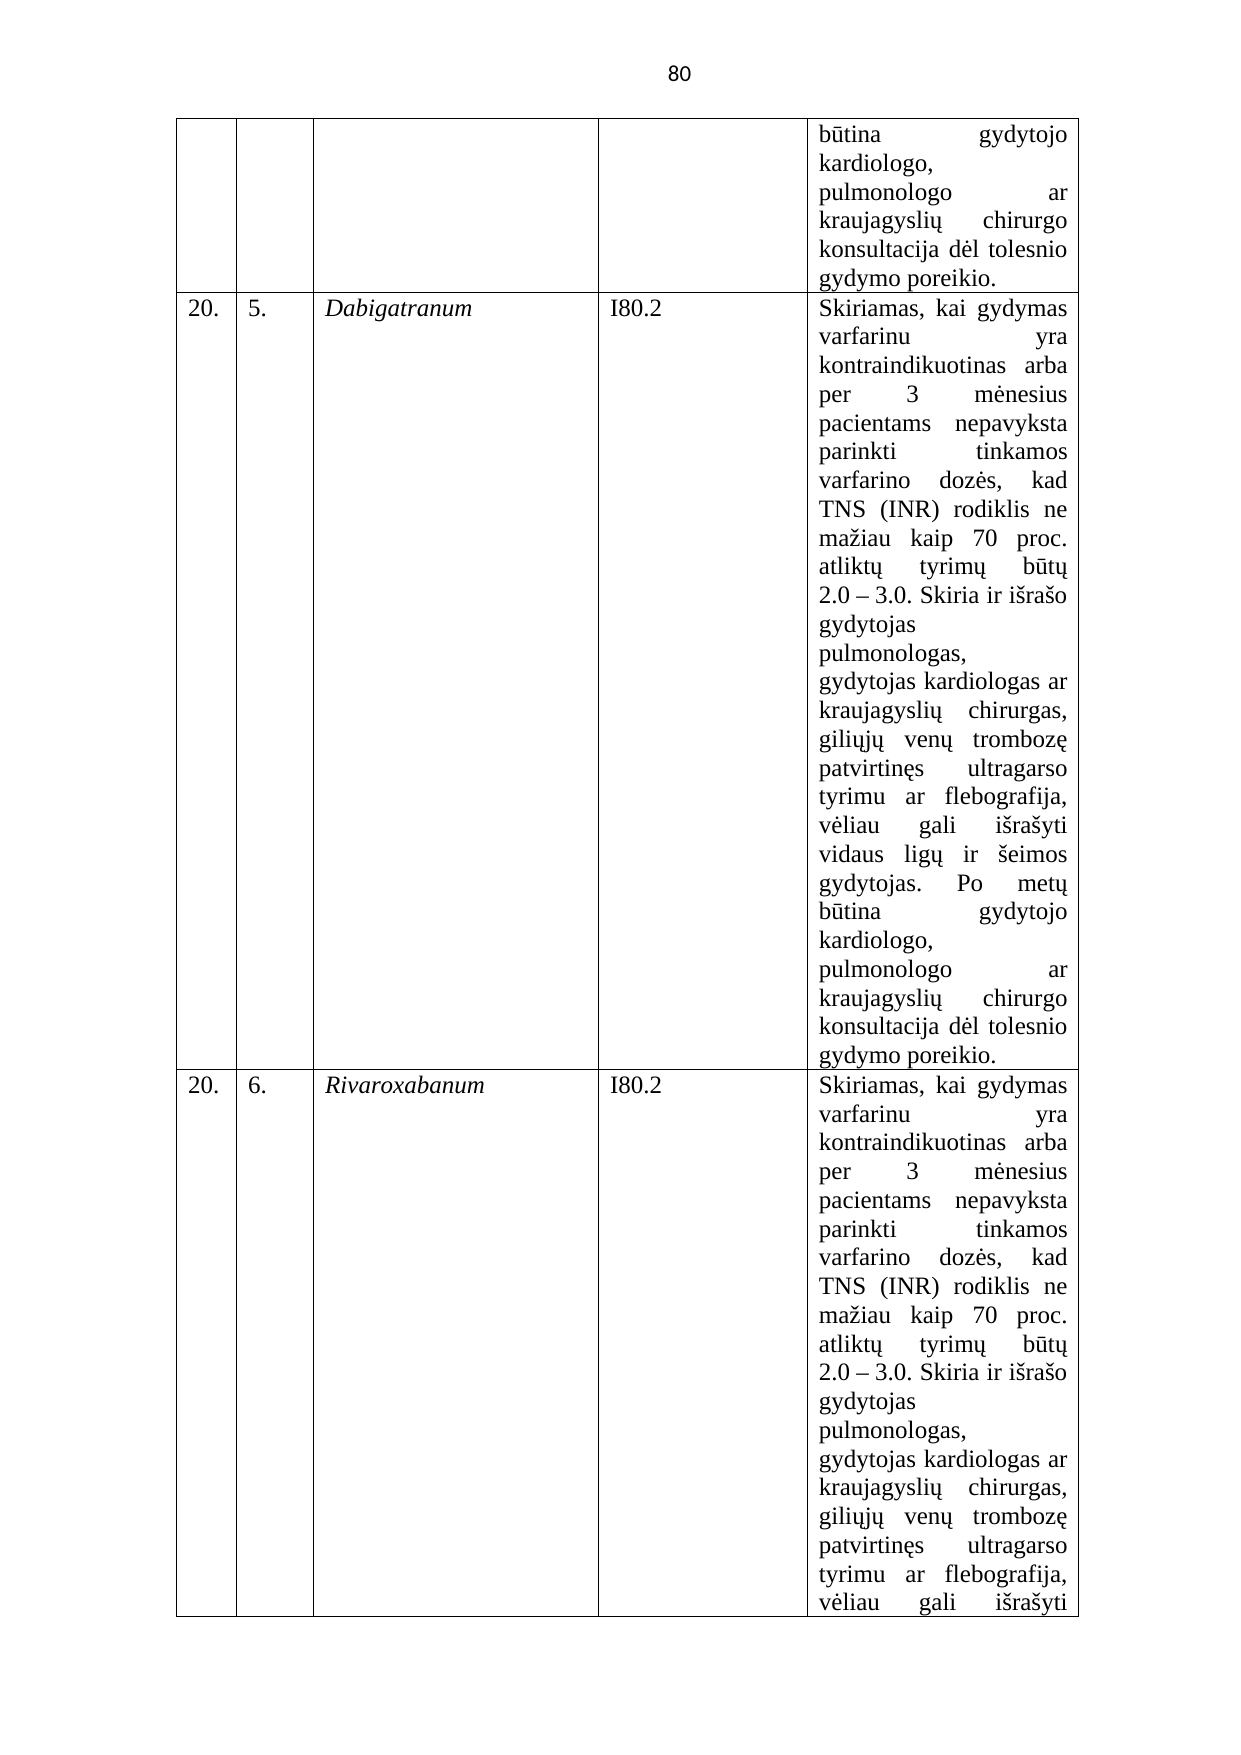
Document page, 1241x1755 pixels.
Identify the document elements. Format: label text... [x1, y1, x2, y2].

table_cell [1079, 1069, 1083, 1616]
table_cell [1103, 118, 1109, 292]
table_cell I80.2 [599, 1070, 807, 1616]
table_cell [1093, 1069, 1099, 1616]
table_cell Skiriamas, kai gydymas varfarinu yra kontraindikuotinas arba per 3 mėnesius pacientams nepavyksta parinkti tinkamos varfarino dozės, kad TNS (INR) rodiklis ne mažiau kaip 70 proc. atliktų tyrimų būtų 2.0 – 3.0. Skiria ir išrašo gydytojas pulmonologas, gydytojas kardiologas ar kraujagyslių chirurgas, giliųjų venų trombozę patvirtinęs ultragarso tyrimu ar flebografija, vėliau gali išrašyti [808, 1070, 1078, 1616]
table_cell [1088, 292, 1093, 1069]
table_cell Rivaroxabanum [314, 1070, 598, 1616]
table_cell [1079, 292, 1083, 1069]
table_cell būtina gydytojo kardiologo, pulmonologo ar kraujagyslių chirurgo konsultacija dėl tolesnio gydymo poreikio. [808, 119, 1078, 292]
table_cell [237, 119, 313, 292]
table_cell [1099, 118, 1103, 292]
table_cell [1109, 1069, 1123, 1616]
table_cell [1099, 1069, 1103, 1616]
table_cell Skiriamas, kai gydymas varfarinu yra kontraindikuotinas arba per 3 mėnesius pacientams nepavyksta parinkti tinkamos varfarino dozės, kad TNS (INR) rodiklis ne mažiau kaip 70 proc. atliktų tyrimų būtų 2.0 – 3.0. Skiria ir išrašo gydytojas pulmonologas, gydytojas kardiologas ar kraujagyslių chirurgas, giliųjų venų trombozę patvirtinęs ultragarso tyrimu ar flebografija, vėliau gali išrašyti vidaus ligų ir šeimos gydytojas. Po metų būtina gydytojo kardiologo, pulmonologo ar kraujagyslių chirurgo konsultacija dėl tolesnio gydymo poreikio. [808, 293, 1078, 1069]
table_cell 6. [237, 1070, 313, 1616]
table_cell [314, 119, 598, 292]
table_cell [1093, 118, 1099, 292]
table_cell [1109, 292, 1123, 1069]
table_cell 20. [177, 1070, 236, 1616]
table_cell [1079, 118, 1083, 292]
table_cell [1093, 292, 1099, 1069]
table_cell [599, 119, 807, 292]
table_cell [177, 119, 236, 292]
table_cell [1084, 1069, 1088, 1616]
table_cell [1099, 292, 1103, 1069]
table_cell [1103, 1069, 1109, 1616]
table_cell [1103, 292, 1109, 1069]
table_cell Dabigatranum [314, 293, 598, 1069]
table_cell [1084, 118, 1088, 292]
table_cell I80.2 [599, 293, 807, 1069]
table_cell [1109, 118, 1123, 292]
table_cell [1084, 292, 1088, 1069]
table_cell 20. [177, 293, 236, 1069]
table_cell [1088, 118, 1093, 292]
table_cell 5. [237, 293, 313, 1069]
table_cell [1088, 1069, 1093, 1616]
